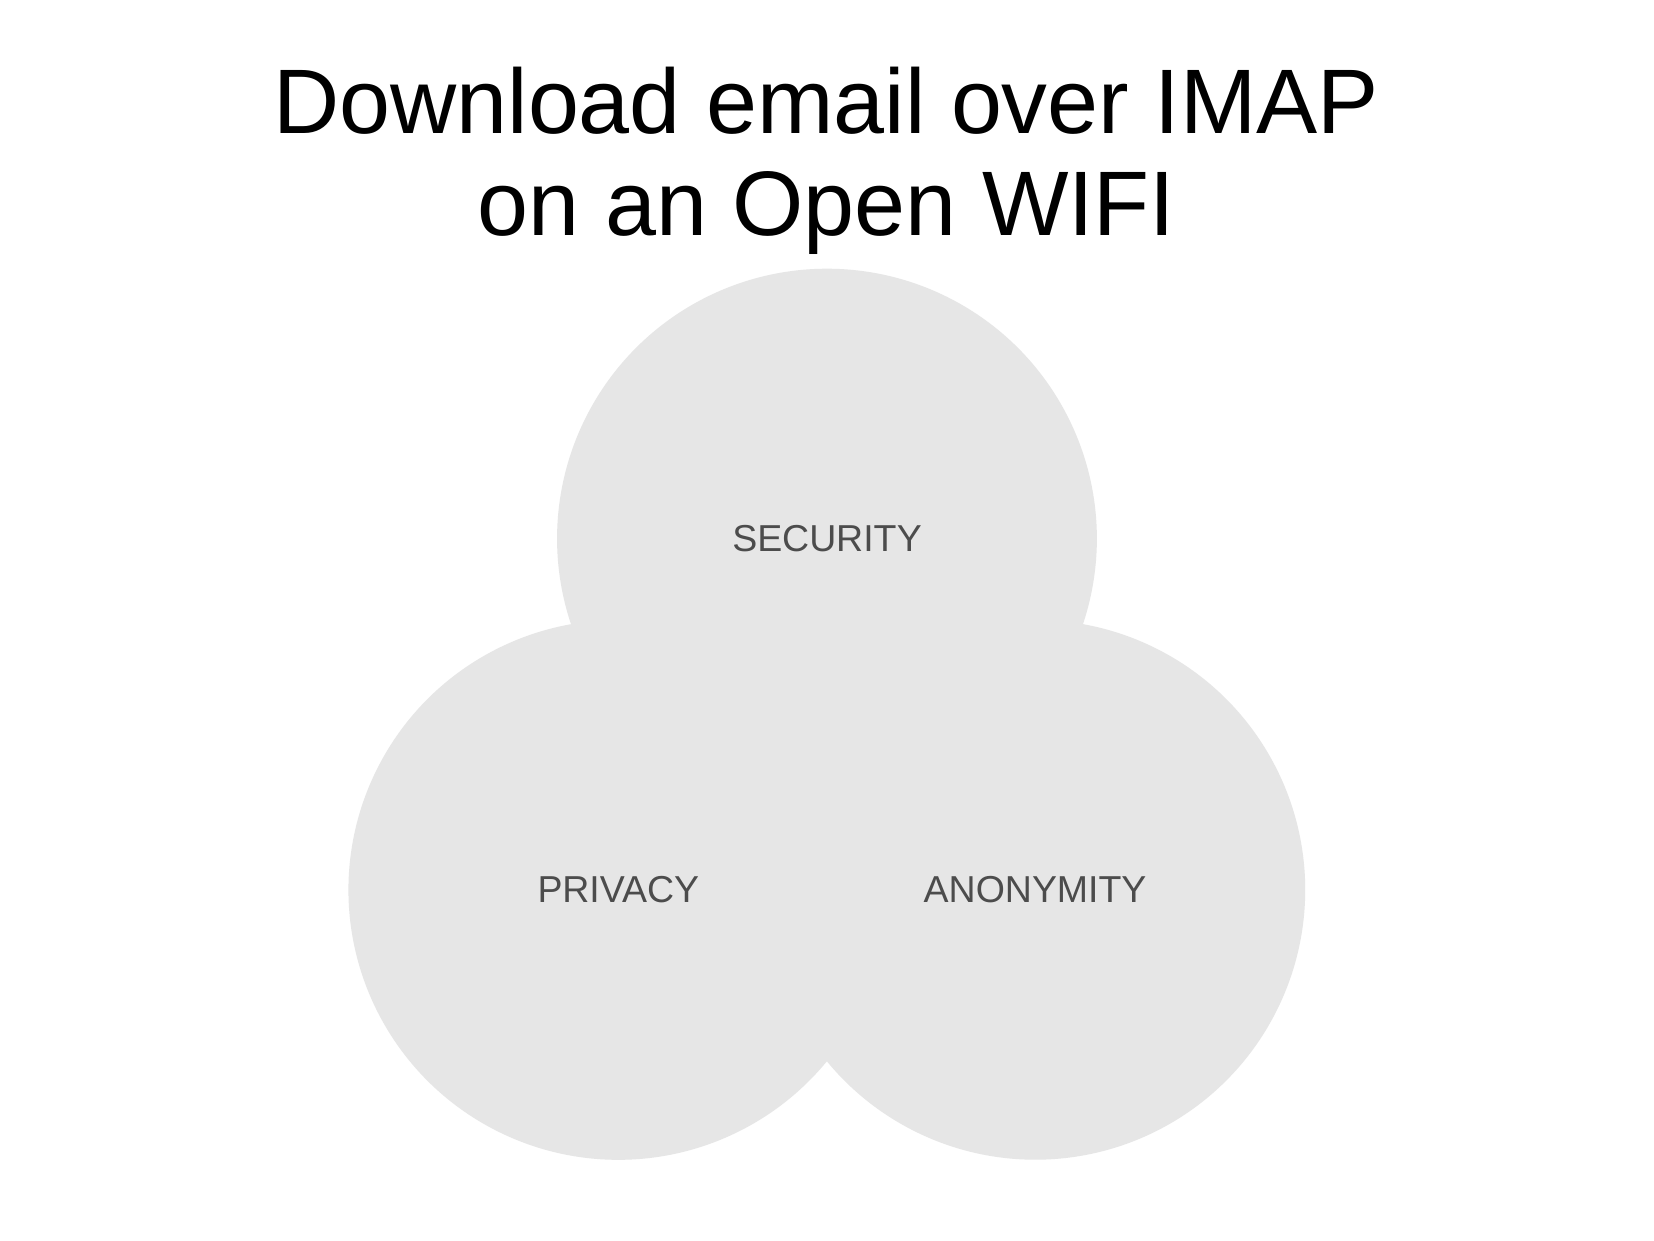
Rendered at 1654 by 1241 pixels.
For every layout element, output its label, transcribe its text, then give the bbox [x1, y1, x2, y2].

text_box ANONYMITY [768, 622, 1303, 1157]
text_box PRIVACY [351, 622, 827, 1157]
text_box SECURITY [560, 271, 1094, 722]
title Download email over IMAP on an Open WIFI [82, 49, 1571, 257]
